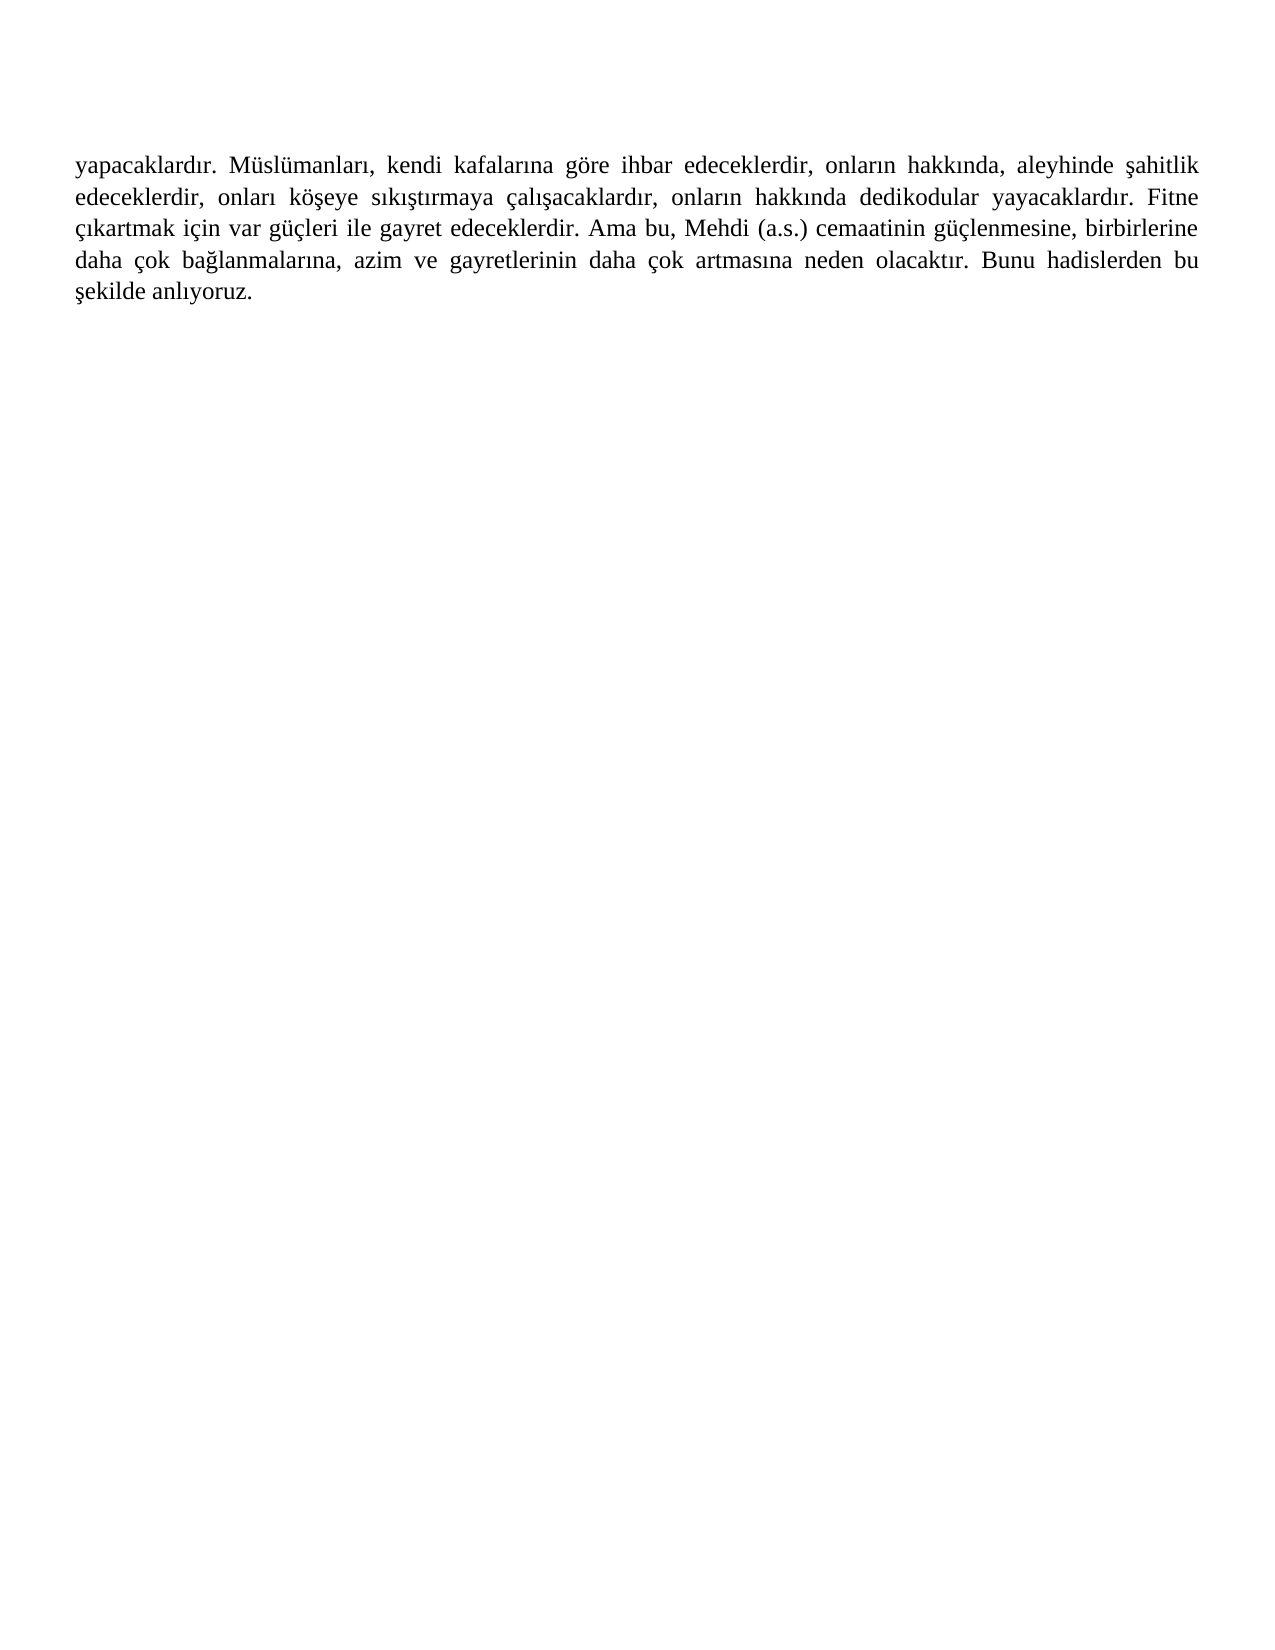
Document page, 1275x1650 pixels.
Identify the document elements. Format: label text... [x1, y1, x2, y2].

text yapacaklardır. Müslümanları, kendi kafalarına göre ihbar edeceklerdir, onların hakkında, aleyhinde şahitlik edeceklerdir, onları köşeye sıkıştırmaya çalışacaklardır, onların hakkında dedikodular yayacaklardır. Fitne çıkartmak için var güçleri ile gayret edeceklerdir. Ama bu, Mehdi (a.s.) cemaatinin güçlenmesine, birbirlerine daha çok bağlanmalarına, azim ve gayretlerinin daha çok artmasına neden olacaktır. Bunu hadislerden bu şekilde anlıyoruz. [75, 150, 1200, 305]
